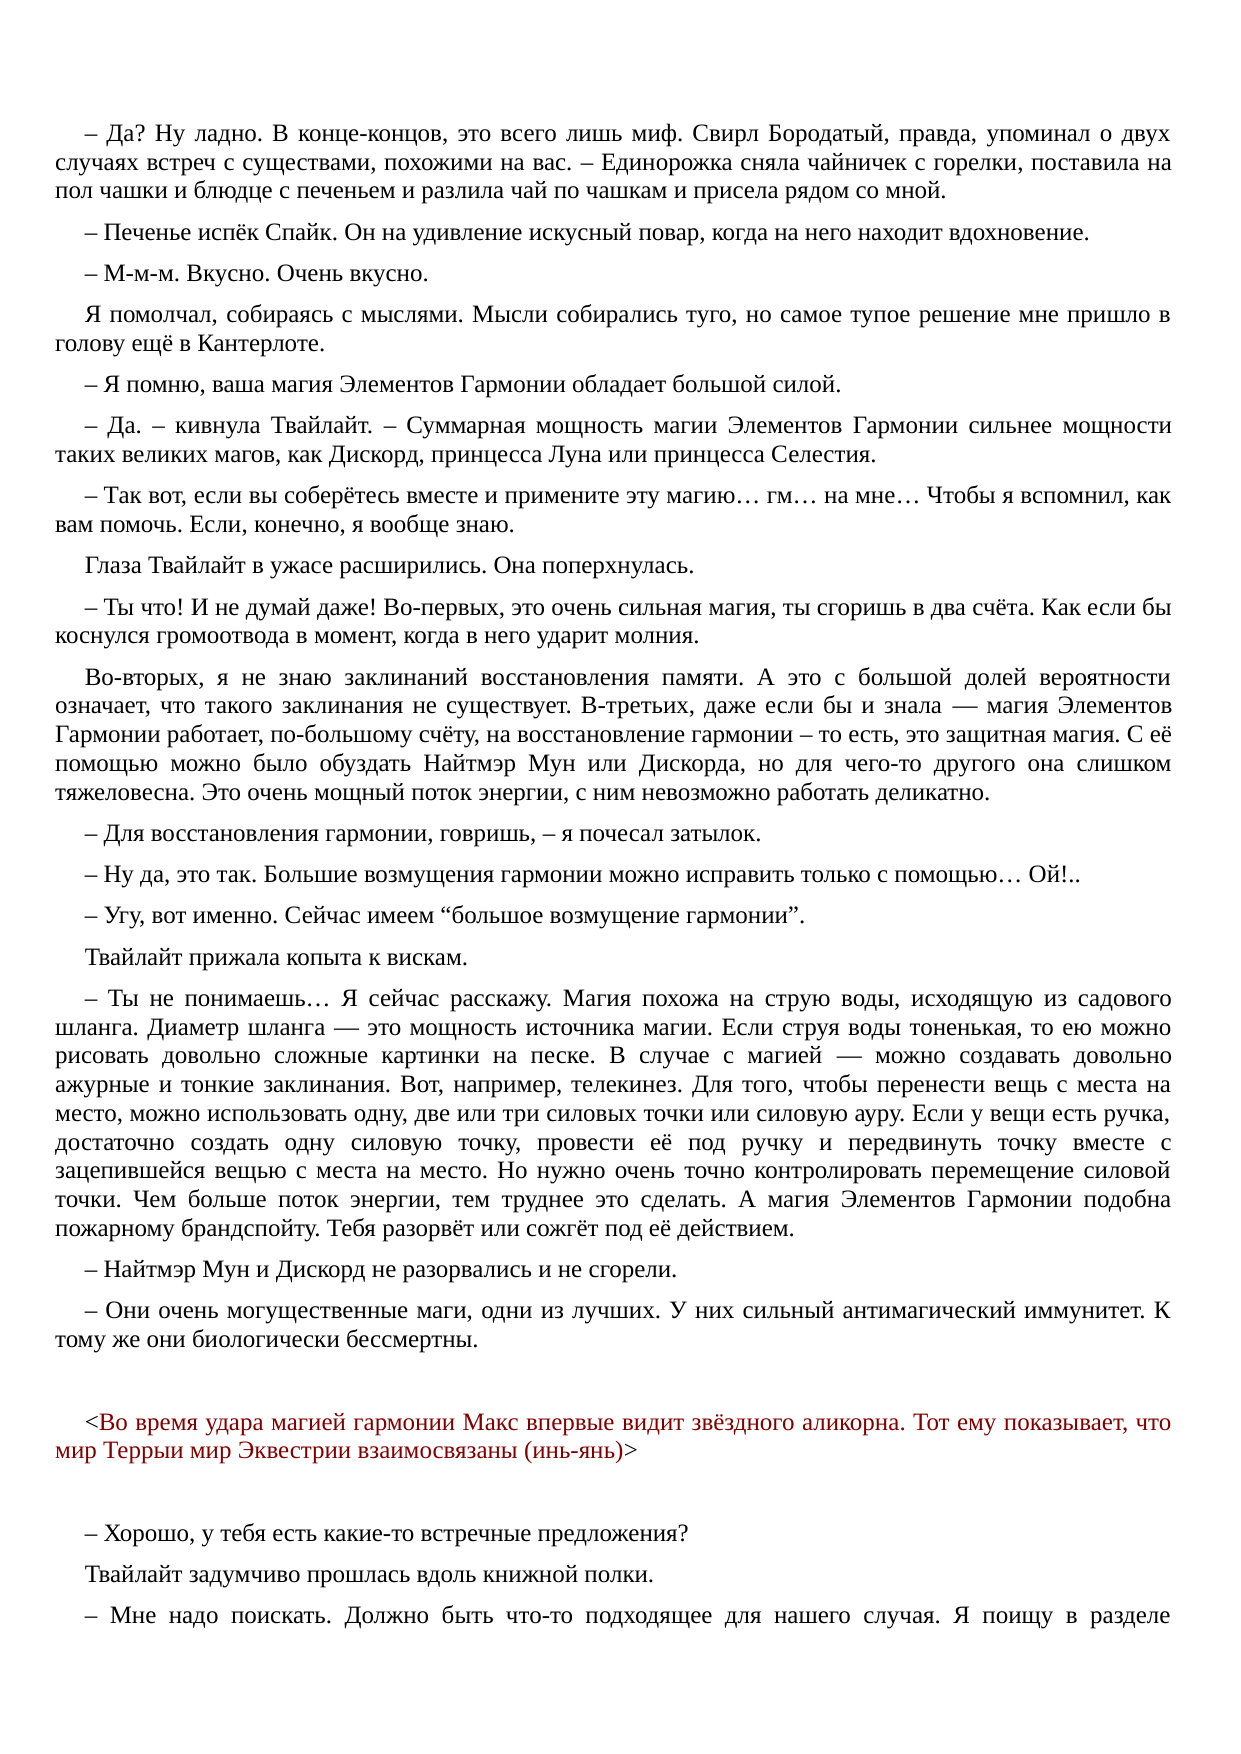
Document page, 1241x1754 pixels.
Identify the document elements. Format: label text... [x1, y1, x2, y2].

text – Угу, вот именно. Сейчас имеем “большое возмущение гармонии”. [55, 901, 1172, 929]
text Я помолчал, собираясь с мыслями. Мысли собирались туго, но самое тупое решение мне пришло в голову ещё в Кантерлоте. [55, 299, 1172, 357]
text – Так вот, если вы соберётесь вместе и примените эту магию… гм… на мне… Чтобы я вспомнил, как вам помочь. Если, конечно, я вообще знаю. [55, 481, 1172, 538]
text – Да. – кивнула Твайлайт. – Суммарная мощность магии Элементов Гармонии сильнее мощности таких великих магов, как Дискорд, принцесса Луна или принцесса Селестия. [55, 411, 1172, 468]
text – М-м-м. Вкусно. Очень вкусно. [55, 258, 1172, 287]
text – Найтмэр Мун и Дискорд не разорвались и не сгорели. [55, 1254, 1172, 1283]
text Глаза Твайлайт в ужасе расширились. Она поперхнулась. [55, 551, 1172, 579]
text – Ну да, это так. Большие возмущения гармонии можно исправить только с помощью… Ой!.. [55, 859, 1172, 888]
text Во-вторых, я не знаю заклинаний восстановления памяти. А это с большой долей вероятности означает, что такого заклинания не существует. В-третьих, даже если бы и знала — магия Элементов Гармонии работает, по-большому счёту, на восстановление гармонии – то есть, это защитная магия. С её помощью можно было обуздать Найтмэр Мун или Дискорда, но для чего-то другого она слишком тяжеловесна. Это очень мощный поток энергии, с ним невозможно работать деликатно. [55, 662, 1172, 806]
text Твайлайт задумчиво прошлась вдоль книжной полки. [55, 1559, 1172, 1588]
text – Печенье испёк Спайк. Он на удивление искусный повар, когда на него находит вдохновение. [55, 217, 1172, 246]
text – Я помню, ваша магия Элементов Гармонии обладает большой силой. [55, 369, 1172, 398]
text – Мне надо поискать. Должно быть что-то подходящее для нашего случая. Я поищу в разделе [55, 1601, 1172, 1629]
text – Они очень могущественные маги, одни из лучших. У них сильный антимагический иммунитет. К тому же они биологически бессмертны. [55, 1296, 1172, 1353]
text – Ты что! И не думай даже! Во-первых, это очень сильная магия, ты сгоришь в два счёта. Как если бы коснулся громоотвода в момент, когда в него ударит молния. [55, 592, 1172, 649]
text – Для восстановления гармонии, говришь, – я почесал затылок. [55, 818, 1172, 847]
text – Ты не понимаешь… Я сейчас расскажу. Магия похожа на струю воды, исходящую из садового шланга. Диаметр шланга — это мощность источника магии. Если струя воды тоненькая, то ею можно рисовать довольно сложные картинки на песке. В случае с магией — можно создавать довольно ажурные и тонкие заклинания. Вот, например, телекинез. Для того, чтобы перенести вещь с места на место, можно использовать одну, две или три силовых точки или силовую ауру. Если у вещи есть ручка, достаточно создать одну силовую точку, провести её под ручку и передвинуть точку вместе с зацепившейся вещью с места на место. Но нужно очень точно контролировать перемещение силовой точки. Чем больше поток энергии, тем труднее это сделать. А магия Элементов Гармонии подобна пожарному брандспойту. Тебя разорвёт или сожгёт под её действием. [55, 983, 1172, 1242]
text – Хорошо, у тебя есть какие-то встречные предложения? [55, 1518, 1172, 1547]
text Твайлайт прижала копыта к вискам. [55, 942, 1172, 971]
text – Да? Ну ладно. В конце-концов, это всего лишь миф. Свирл Бородатый, правда, упоминал о двух случаях встреч с существами, похожими на вас. – Единорожка сняла чайничек с горелки, поставила на пол чашки и блюдце с печеньем и разлила чай по чашкам и присела рядом со мной. [55, 118, 1172, 204]
text <Во время удара магией гармонии Макс впервые видит звёздного аликорна. Тот ему показывает, что мир Террыи мир Эквестрии взаимосвязаны (инь-янь)> [55, 1407, 1172, 1464]
